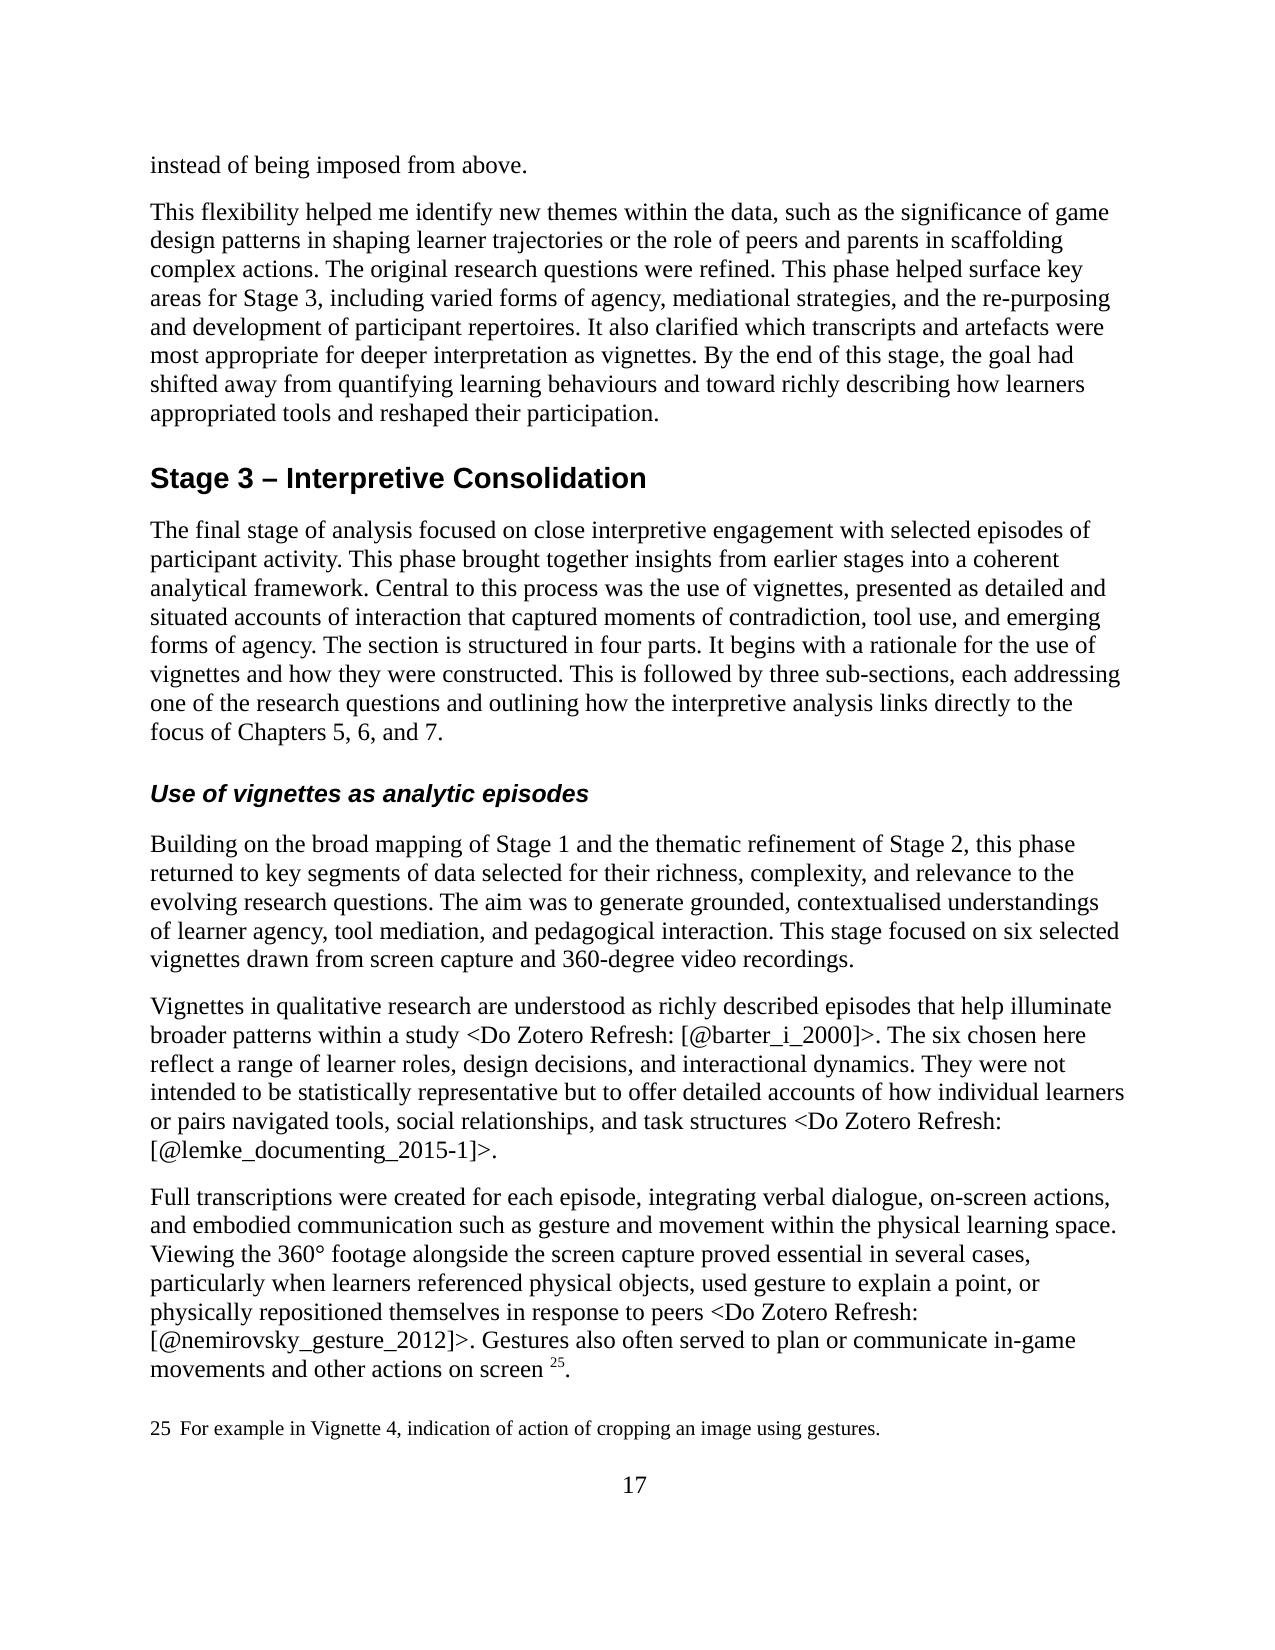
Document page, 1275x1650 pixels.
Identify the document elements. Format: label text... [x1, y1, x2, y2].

subtitle Stage 3 – Interpretive Consolidation [150, 461, 1125, 494]
text Full transcriptions were created for each episode, integrating verbal dialogue, on-screen actions, and embodied communication such as gesture and movement within the physical learning space. Viewing the 360° footage alongside the screen capture proved essential in several cases, particularly when learners referenced physical objects, used gesture to explain a point, or physically repositioned themselves in response to peers <Do Zotero Refresh: [@nemirovsky_gesture_2012]>. Gestures also often served to plan or communicate in-game movements and other actions on screen . [150, 1182, 1125, 1383]
text instead of being imposed from above. [150, 150, 1125, 179]
subtitle Use of vignettes as analytic episodes [150, 779, 1125, 808]
text For example in Vignette 4, indication of action of cropping an image using gestures. [150, 1416, 1125, 1440]
text Vignettes in qualitative research are understood as richly described episodes that help illuminate broader patterns within a study <Do Zotero Refresh: [@barter_i_2000]>. The six chosen here reflect a range of learner roles, design decisions, and interactional dynamics. They were not intended to be statistically representative but to offer detailed accounts of how individual learners or pairs navigated tools, social relationships, and task structures <Do Zotero Refresh: [@lemke_documenting_2015-1]>. [150, 991, 1125, 1164]
text The final stage of analysis focused on close interpretive engagement with selected episodes of participant activity. This phase brought together insights from earlier stages into a coherent analytical framework. Central to this process was the use of vignettes, presented as detailed and situated accounts of interaction that captured moments of contradiction, tool use, and emerging forms of agency. The section is structured in four parts. It begins with a rationale for the use of vignettes and how they were constructed. This is followed by three sub-sections, each addressing one of the research questions and outlining how the interpretive analysis links directly to the focus of Chapters 5, 6, and 7. [150, 516, 1125, 746]
text This flexibility helped me identify new themes within the data, such as the significance of game design patterns in shaping learner trajectories or the role of peers and parents in scaffolding complex actions. The original research questions were refined. This phase helped surface key areas for Stage 3, including varied forms of agency, mediational strategies, and the re-purposing and development of participant repertoires. It also clarified which transcripts and artefacts were most appropriate for deeper interpretation as vignettes. By the end of this stage, the goal had shifted away from quantifying learning behaviours and toward richly describing how learners appropriated tools and reshaped their participation. [150, 197, 1125, 427]
text Building on the broad mapping of Stage 1 and the thematic refinement of Stage 2, this phase returned to key segments of data selected for their richness, complexity, and relevance to the evolving research questions. The aim was to generate grounded, contextualised understandings of learner agency, tool mediation, and pedagogical interaction. This stage focused on six selected vignettes drawn from screen capture and 360-degree video recordings. [150, 829, 1125, 973]
